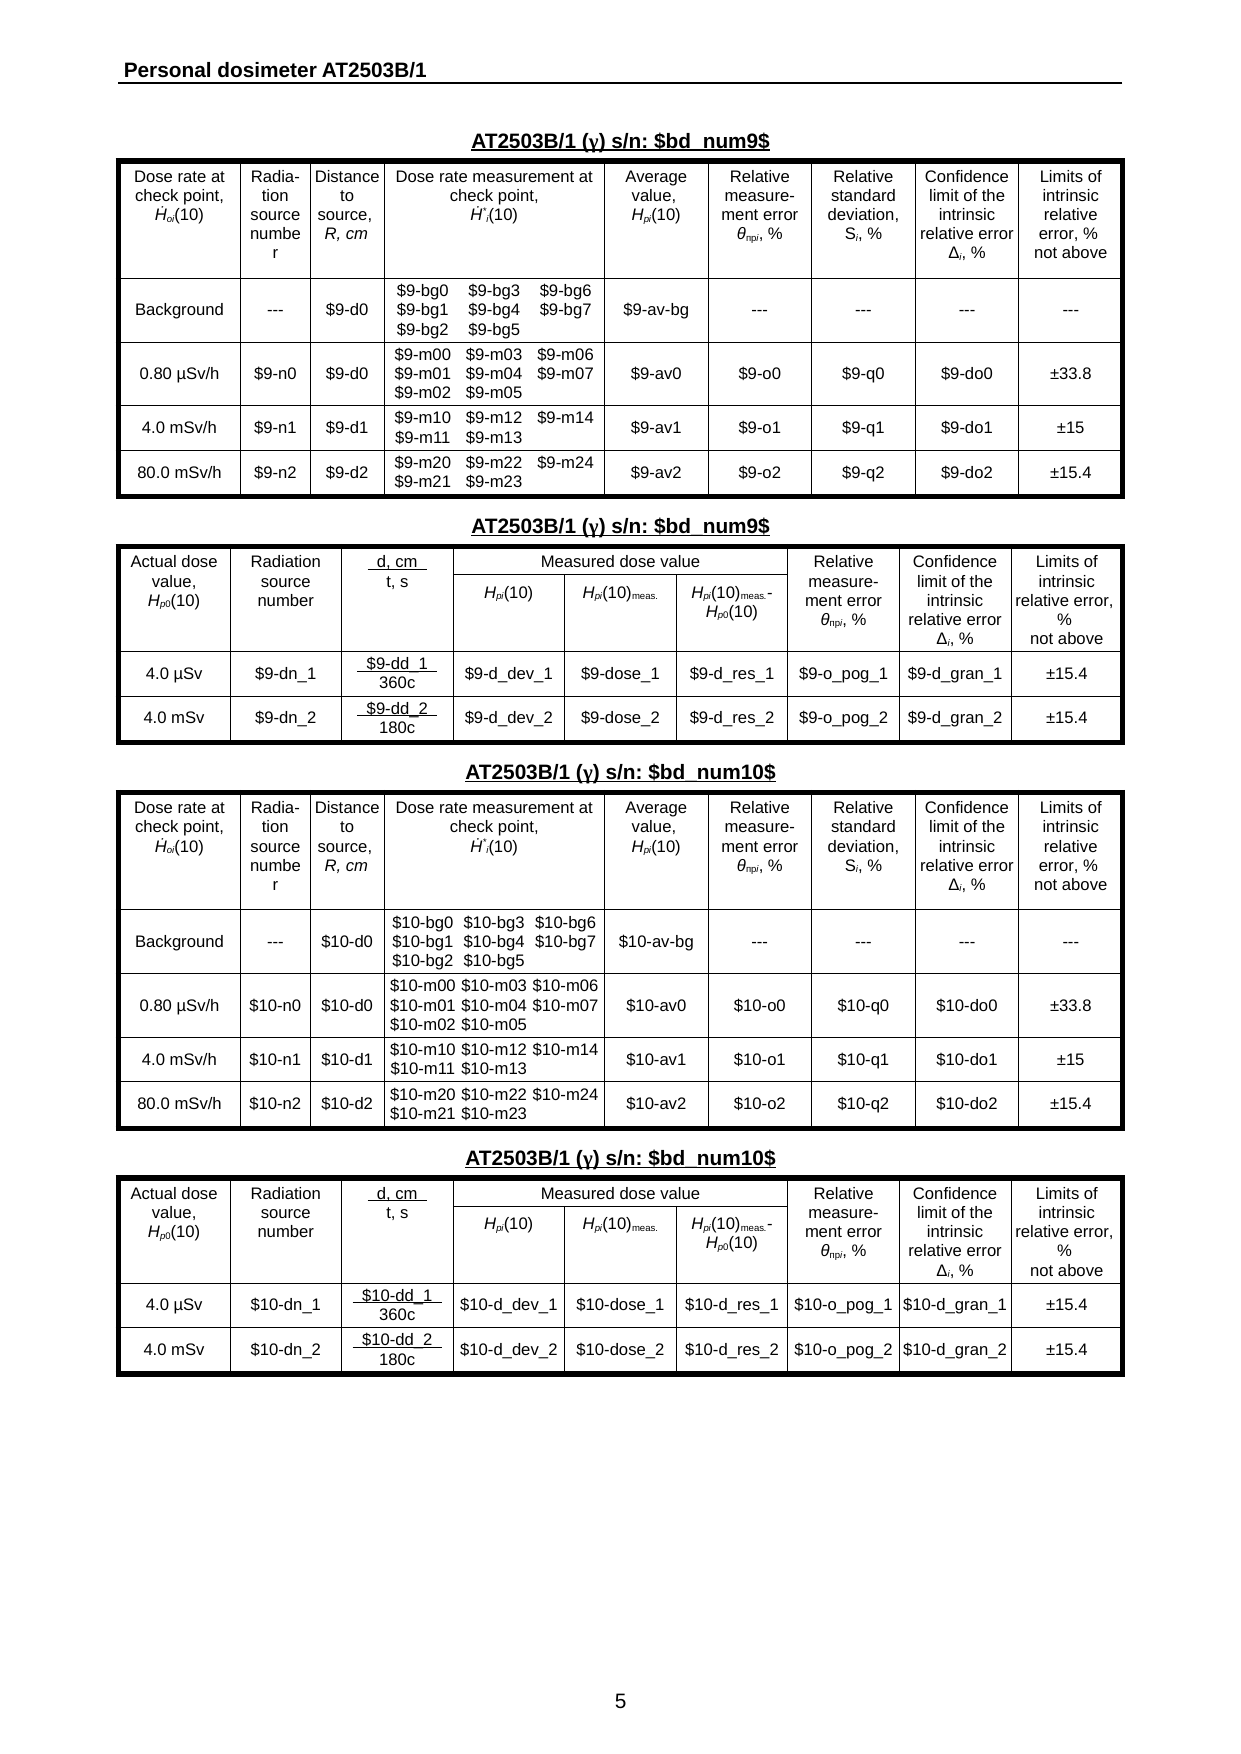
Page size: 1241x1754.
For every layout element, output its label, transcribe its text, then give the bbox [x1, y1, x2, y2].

table_cell 4.0 mSv [121, 1328, 230, 1371]
table_cell $10-d2 [311, 1082, 384, 1126]
table_cell Hpi(10) [454, 575, 564, 651]
table_cell --- [812, 279, 915, 342]
table_cell 4.0 µSv [121, 1284, 230, 1327]
table_cell $9-d0 [311, 279, 384, 342]
table_cell Dose rate at check point, Ḣoi(10) [121, 164, 240, 278]
table_cell $10-d0 [311, 910, 384, 973]
table_cell Limits of intrinsic relative error, % not above [1012, 1181, 1120, 1282]
table_header AT2503B/1 (γ) s/n: $bd_num10$ [118, 1131, 1122, 1175]
table_cell ±33.8 [1019, 974, 1120, 1037]
table_cell $9-m00 $9-m01 $9-m02 $9-m03 $9-m04 $9-m05 $9-m06 $9-m07 [385, 343, 604, 405]
table_cell $9-av1 [605, 406, 708, 450]
table_cell Hpi(10)meas. [565, 1207, 676, 1282]
table_cell $10-av-bg [605, 910, 708, 973]
table_cell $9-o_pog_2 [788, 697, 899, 740]
table_cell --- [916, 910, 1018, 973]
table_cell $10-dd_2 180c [342, 1328, 453, 1371]
table_cell $10-do2 [916, 1082, 1018, 1126]
table_cell Dose rate measurement at check point, Ḣ*i(10) [385, 795, 604, 909]
table_cell $10-m00 $10-m01 $10-m02 $10-m03 $10-m04 $10-m05 $10-m06 $10-m07 [385, 974, 604, 1037]
table_cell ±15.4 [1012, 652, 1120, 696]
table_cell Hpi(10)meas.-Hp0(10) [677, 575, 787, 651]
table_cell Radia-tion source number [241, 795, 310, 909]
table_header AT2503B/1 (γ) s/n: $bd_num10$ [118, 745, 1122, 790]
table_cell 0.80 µSv/h [121, 343, 240, 405]
table_cell $9-dn_1 [231, 652, 341, 696]
table_cell $9-do2 [916, 451, 1018, 494]
table_cell $9-dd_2 180c [342, 697, 453, 740]
table_cell Confidence limit of the intrinsic relative error Δi, % [916, 164, 1018, 278]
table_cell ±15.4 [1012, 1328, 1120, 1371]
table_cell Relative measure-ment error θпрi, % [709, 795, 811, 909]
table_cell Average value, Hpi(10) [605, 795, 708, 909]
table_cell $10-d0 [311, 974, 384, 1037]
table_cell $10-m10 $10-m11 $10-m12 $10-m13 $10-m14 [385, 1038, 604, 1081]
table_cell Average value, Hpi(10) [605, 164, 708, 278]
table_cell $10-d_res_2 [677, 1328, 787, 1371]
table_cell $9-q1 [812, 406, 915, 450]
table_cell $9-d_gran_2 [900, 697, 1011, 740]
table_cell Relative measure-ment error θпрi, % [788, 1181, 899, 1282]
table_cell $10-d_gran_2 [900, 1328, 1011, 1371]
table_cell $9-av-bg [605, 279, 708, 342]
table_cell $9-o0 [709, 343, 811, 405]
table_cell $9-do1 [916, 406, 1018, 450]
table_cell $9-m20 $9-m21 $9-m22 $9-m23 $9-m24 [385, 451, 604, 494]
table_header AT2503B/1 (γ) s/n: $bd_num9$ [118, 114, 1122, 158]
table_cell $9-dn_2 [231, 697, 341, 740]
table_cell 4.0 mSv [121, 697, 230, 740]
table_cell $10-n2 [241, 1082, 310, 1126]
table_cell $9-do0 [916, 343, 1018, 405]
table_cell Dose rate measurement at check point, Ḣ*i(10) [385, 164, 604, 278]
table_cell $9-d_res_2 [677, 697, 787, 740]
table_cell $9-d1 [311, 406, 384, 450]
table_cell $9-bg0 $9-bg1 $9-bg2 $9-bg3 $9-bg4 $9-bg5 $9-bg6 $9-bg7 [385, 279, 604, 342]
table_cell $9-d_dev_2 [454, 697, 564, 740]
table_cell $10-dose_1 [565, 1284, 676, 1327]
table_cell Hpi(10)meas. [565, 575, 676, 651]
table_cell $9-av2 [605, 451, 708, 494]
table_cell Measured dose value [454, 1181, 787, 1206]
table_cell $10-d_dev_1 [454, 1284, 564, 1327]
table_cell --- [812, 910, 915, 973]
table_cell $9-dose_2 [565, 697, 676, 740]
table_cell $10-n0 [241, 974, 310, 1037]
table_cell ±15 [1019, 1038, 1120, 1081]
table_cell $10-q2 [812, 1082, 915, 1126]
table_cell 4.0 mSv/h [121, 406, 240, 450]
table_cell $10-m20 $10-m21 $10-m22 $10-m23 $10-m24 [385, 1082, 604, 1126]
table_cell $10-av2 [605, 1082, 708, 1126]
table_cell d, cm t, s [342, 1181, 453, 1282]
table_cell $9-o2 [709, 451, 811, 494]
table_cell --- [1019, 910, 1120, 973]
table_cell Limits of intrinsic relative error, % not above [1012, 549, 1120, 651]
table_cell $10-n1 [241, 1038, 310, 1081]
table_cell --- [241, 279, 310, 342]
table_cell $10-do1 [916, 1038, 1018, 1081]
table_cell $10-do0 [916, 974, 1018, 1037]
table_cell Radia-tion source number [241, 164, 310, 278]
table_cell Relative standard deviation, Si, % [812, 795, 915, 909]
table_cell $9-av0 [605, 343, 708, 405]
table_cell $10-dose_2 [565, 1328, 676, 1371]
table_cell Confidence limit of the intrinsic relative error Δi, % [916, 795, 1018, 909]
table_cell $10-d1 [311, 1038, 384, 1081]
table_cell $9-n1 [241, 406, 310, 450]
table_cell $9-q0 [812, 343, 915, 405]
table_cell $10-o_pog_1 [788, 1284, 899, 1327]
table_cell $10-o_pog_2 [788, 1328, 899, 1371]
table_cell Actual dose value, Hp0(10) [121, 1181, 230, 1282]
table_cell ±15 [1019, 406, 1120, 450]
table_cell Confidence limit of the intrinsic relative error Δi, % [900, 1181, 1011, 1282]
table_cell Radiation source number [231, 549, 341, 651]
table_cell Dose rate at check point, Ḣoi(10) [121, 795, 240, 909]
table_cell --- [709, 279, 811, 342]
table_cell Measured dose value [454, 549, 787, 574]
table_cell 0.80 µSv/h [121, 974, 240, 1037]
table_cell --- [709, 910, 811, 973]
table_cell $10-av1 [605, 1038, 708, 1081]
table_cell Limits of intrinsic relative error, % not above [1019, 164, 1120, 278]
table_cell $10-q1 [812, 1038, 915, 1081]
table_cell ±15.4 [1019, 451, 1120, 494]
table_cell $9-n2 [241, 451, 310, 494]
table_cell $9-d_gran_1 [900, 652, 1011, 696]
table_cell $10-o1 [709, 1038, 811, 1081]
table_cell Hpi(10)meas.-Hp0(10) [677, 1207, 787, 1282]
table_cell Relative measure-ment error θпрi, % [788, 549, 899, 651]
table_cell $9-d_res_1 [677, 652, 787, 696]
table_cell $10-o2 [709, 1082, 811, 1126]
table_cell $10-dn_1 [231, 1284, 341, 1327]
table_cell 4.0 µSv [121, 652, 230, 696]
table_cell $10-d_gran_1 [900, 1284, 1011, 1327]
table_cell 80.0 mSv/h [121, 451, 240, 494]
table_cell --- [916, 279, 1018, 342]
table_cell Distance to source, R, сm [311, 795, 384, 909]
table_cell $10-bg0 $10-bg1 $10-bg2 $10-bg3 $10-bg4 $10-bg5 $10-bg6 $10-bg7 [385, 910, 604, 973]
table_cell $10-dd_1 360c [342, 1284, 453, 1327]
table_cell $9-m10 $9-m11 $9-m12 $9-m13 $9-m14 [385, 406, 604, 450]
table_cell Relative measure-ment error θпрi, % [709, 164, 811, 278]
table_cell Confidence limit of the intrinsic relative error Δi, % [900, 549, 1011, 651]
table_cell $10-q0 [812, 974, 915, 1037]
table_cell $9-o_pog_1 [788, 652, 899, 696]
table_cell Relative standard deviation, Si, % [812, 164, 915, 278]
table_cell ±15.4 [1019, 1082, 1120, 1126]
table_cell Radiation source number [231, 1181, 341, 1282]
table_cell ±33.8 [1019, 343, 1120, 405]
table_cell $9-o1 [709, 406, 811, 450]
table_cell $10-o0 [709, 974, 811, 1037]
table_cell d, cm t, s [342, 549, 453, 651]
table_cell $9-dose_1 [565, 652, 676, 696]
table_cell --- [1019, 279, 1120, 342]
table_cell Limits of intrinsic relative error, % not above [1019, 795, 1120, 909]
table_cell $9-dd_1 360c [342, 652, 453, 696]
table_cell ±15.4 [1012, 1284, 1120, 1327]
table_cell Hpi(10) [454, 1207, 564, 1282]
table_cell $9-n0 [241, 343, 310, 405]
table_cell $9-q2 [812, 451, 915, 494]
table_cell 4.0 mSv/h [121, 1038, 240, 1081]
table_cell --- [241, 910, 310, 973]
table_cell Actual dose value, Hp0(10) [121, 549, 230, 651]
table_cell 80.0 mSv/h [121, 1082, 240, 1126]
table_cell $10-d_dev_2 [454, 1328, 564, 1371]
table_cell $9-d0 [311, 343, 384, 405]
table_cell $10-av0 [605, 974, 708, 1037]
table_cell Background [121, 279, 240, 342]
table_cell $9-d_dev_1 [454, 652, 564, 696]
table_cell $9-d2 [311, 451, 384, 494]
table_cell Background [121, 910, 240, 973]
table_cell $10-dn_2 [231, 1328, 341, 1371]
table_cell $10-d_res_1 [677, 1284, 787, 1327]
table_header AT2503B/1 (γ) s/n: $bd_num9$ [118, 499, 1122, 544]
table_cell ±15.4 [1012, 697, 1120, 740]
table_cell Distance to source, R, сm [311, 164, 384, 278]
